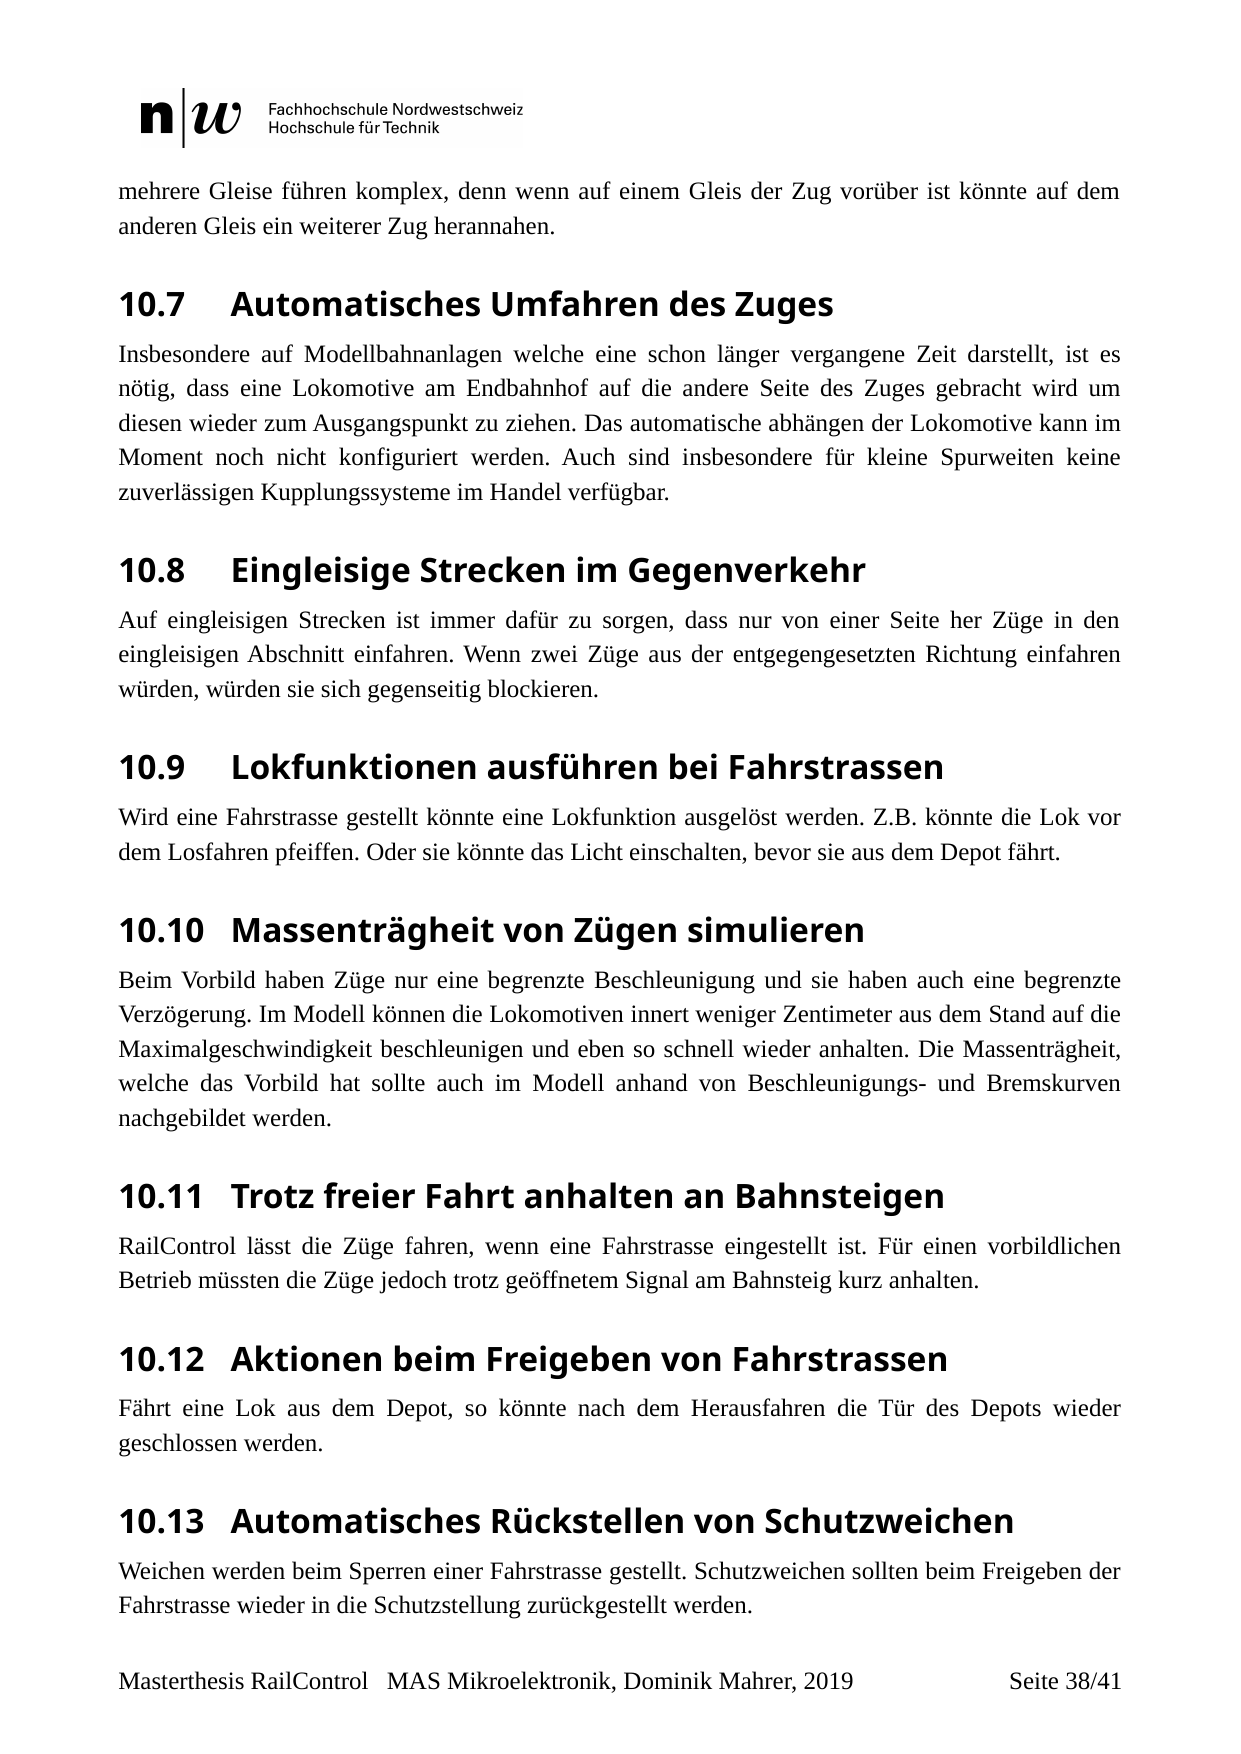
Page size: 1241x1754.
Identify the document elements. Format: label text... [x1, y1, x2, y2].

subtitle Eingleisige Strecken im Gegenverkehr [118, 547, 1122, 592]
text Weichen werden beim Sperren einer Fahrstrasse gestellt. Schutzweichen sollten beim Freigeben der Fahrstrasse wieder in die Schutzstellung zurückgestellt werden. [118, 1556, 1122, 1619]
picture [141, 88, 523, 148]
text Wird eine Fahrstrasse gestellt könnte eine Lokfunktion ausgelöst werden. Z.B. könnte die Lok vor dem Losfahren pfeiffen. Oder sie könnte das Licht einschalten, bevor sie aus dem Depot fährt. [118, 802, 1122, 865]
text Beim Vorbild haben Züge nur eine begrenzte Beschleunigung und sie haben auch eine begrenzte Verzögerung. Im Modell können die Lokomotiven innert weniger Zentimeter aus dem Stand auf die Maximalgeschwindigkeit beschleunigen und eben so schnell wieder anhalten. Die Massenträgheit, welche das Vorbild hat sollte auch im Modell anhand von Beschleunigungs- und Bremskurven nachgebildet werden. [118, 965, 1122, 1131]
text RailControl lässt die Züge fahren, wenn eine Fahrstrasse eingestellt ist. Für einen vorbildlichen Betrieb müssten die Züge jedoch trotz geöffnetem Signal am Bahnsteig kurz anhalten. [118, 1231, 1122, 1294]
subtitle Automatisches Rückstellen von Schutzweichen [118, 1498, 1122, 1543]
subtitle Massenträgheit von Zügen simulieren [118, 906, 1122, 952]
subtitle Lokfunktionen ausführen bei Fahrstrassen [118, 744, 1122, 789]
subtitle Trotz freier Fahrt anhalten an Bahnsteigen [118, 1172, 1122, 1218]
subtitle Automatisches Umfahren des Zuges [118, 281, 1122, 326]
text Fährt eine Lok aus dem Depot, so könnte nach dem Herausfahren die Tür des Depots wieder geschlossen werden. [118, 1393, 1122, 1457]
subtitle Aktionen beim Freigeben von Fahrstrassen [118, 1335, 1122, 1381]
text Insbesondere auf Modellbahnanlagen welche eine schon länger vergangene Zeit darstellt, ist es nötig, dass eine Lokomotive am Endbahnhof auf die andere Seite des Zuges gebracht wird um diesen wieder zum Ausgangspunkt zu ziehen. Das automatische abhängen der Lokomotive kann im Moment noch nicht konfiguriert werden. Auch sind insbesondere für kleine Spurweiten keine zuverlässigen Kupplungssysteme im Handel verfügbar. [118, 339, 1122, 506]
text mehrere Gleise führen komplex, denn wenn auf einem Gleis der Zug vorüber ist könnte auf dem anderen Gleis ein weiterer Zug herannahen. [118, 176, 1122, 239]
text Auf eingleisigen Strecken ist immer dafür zu sorgen, dass nur von einer Seite her Züge in den eingleisigen Abschnitt einfahren. Wenn zwei Züge aus der entgegengesetzten Richtung einfahren würden, würden sie sich gegenseitig blockieren. [118, 605, 1122, 703]
